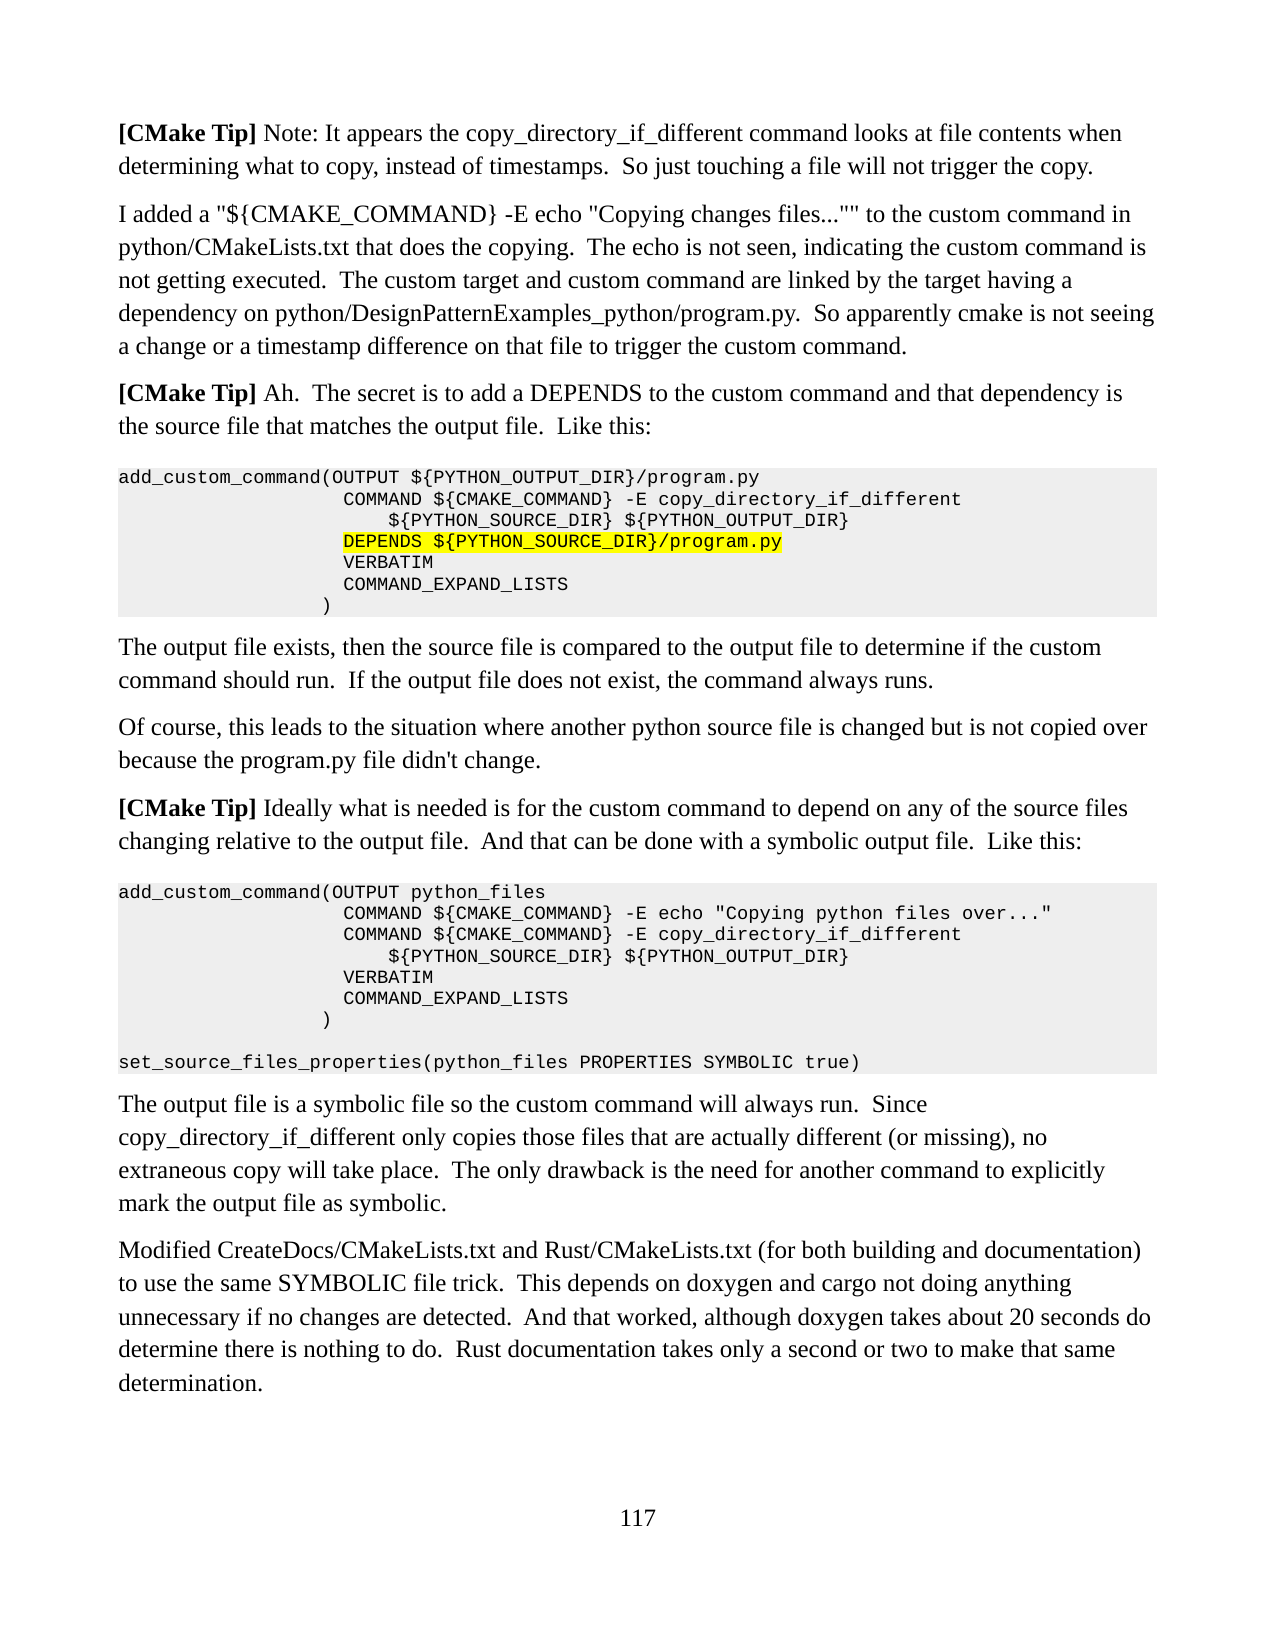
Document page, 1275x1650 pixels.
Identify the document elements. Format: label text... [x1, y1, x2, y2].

text ) [118, 596, 1157, 617]
text VERBATIM [118, 553, 1157, 574]
text Modified CreateDocs/CMakeLists.txt and Rust/CMakeLists.txt (for both building and documentation) to use the same SYMBOLIC file trick. This depends on doxygen and cargo not doing anything unnecessary if no changes are detected. And that worked, although doxygen takes about 20 seconds do determine there is nothing to do. Rust documentation takes only a second or two to make that same determination. [118, 1236, 1157, 1396]
text Of course, this leads to the situation where another python source file is changed but is not copied over because the program.py file didn't change. [118, 712, 1157, 774]
text COMMAND ${CMAKE_COMMAND} -E echo "Copying python files over..." [118, 904, 1157, 925]
text The output file is a symbolic file so the custom command will always run. Since copy_directory_if_different only copies those files that are actually different (or missing), no extraneous copy will take place. The only drawback is the need for another command to explicitly mark the output file as symbolic. [118, 1089, 1157, 1217]
text The output file exists, then the source file is compared to the output file to determine if the custom command should run. If the output file does not exist, the command always runs. [118, 632, 1157, 693]
text COMMAND ${CMAKE_COMMAND} -E copy_directory_if_different [118, 925, 1157, 946]
text add_custom_command(OUTPUT ${PYTHON_OUTPUT_DIR}/program.py [118, 468, 1157, 489]
text ) [118, 1010, 1157, 1031]
text add_custom_command(OUTPUT python_files [118, 883, 1157, 904]
text [CMake Tip] Note: It appears the copy_directory_if_different command looks at file contents when determining what to copy, instead of timestamps. So just touching a file will not trigger the copy. [118, 118, 1157, 180]
text I added a "${CMAKE_COMMAND} -E echo "Copying changes files..."" to the custom command in python/CMakeLists.txt that does the copying. The echo is not seen, indicating the custom command is not getting executed. The custom target and custom command are linked by the target having a dependency on python/DesignPatternExamples_python/program.py. So apparently cmake is not seeing a change or a timestamp difference on that file to trigger the custom command. [118, 199, 1157, 359]
text COMMAND_EXPAND_LISTS [118, 989, 1157, 1010]
text DEPENDS ${PYTHON_SOURCE_DIR}/program.py [118, 532, 1157, 553]
text ${PYTHON_SOURCE_DIR} ${PYTHON_OUTPUT_DIR} [118, 511, 1157, 532]
text ${PYTHON_SOURCE_DIR} ${PYTHON_OUTPUT_DIR} [118, 946, 1157, 968]
text [CMake Tip] Ah. The secret is to add a DEPENDS to the custom command and that dependency is the source file that matches the output file. Like this: [118, 378, 1157, 440]
text COMMAND ${CMAKE_COMMAND} -E copy_directory_if_different [118, 489, 1157, 511]
text VERBATIM [118, 968, 1157, 989]
text [CMake Tip] Ideally what is needed is for the custom command to depend on any of the source files changing relative to the output file. And that can be done with a symbolic output file. Like this: [118, 793, 1157, 855]
text COMMAND_EXPAND_LISTS [118, 574, 1157, 596]
text set_source_files_properties(python_files PROPERTIES SYMBOLIC true) [118, 1053, 1157, 1074]
